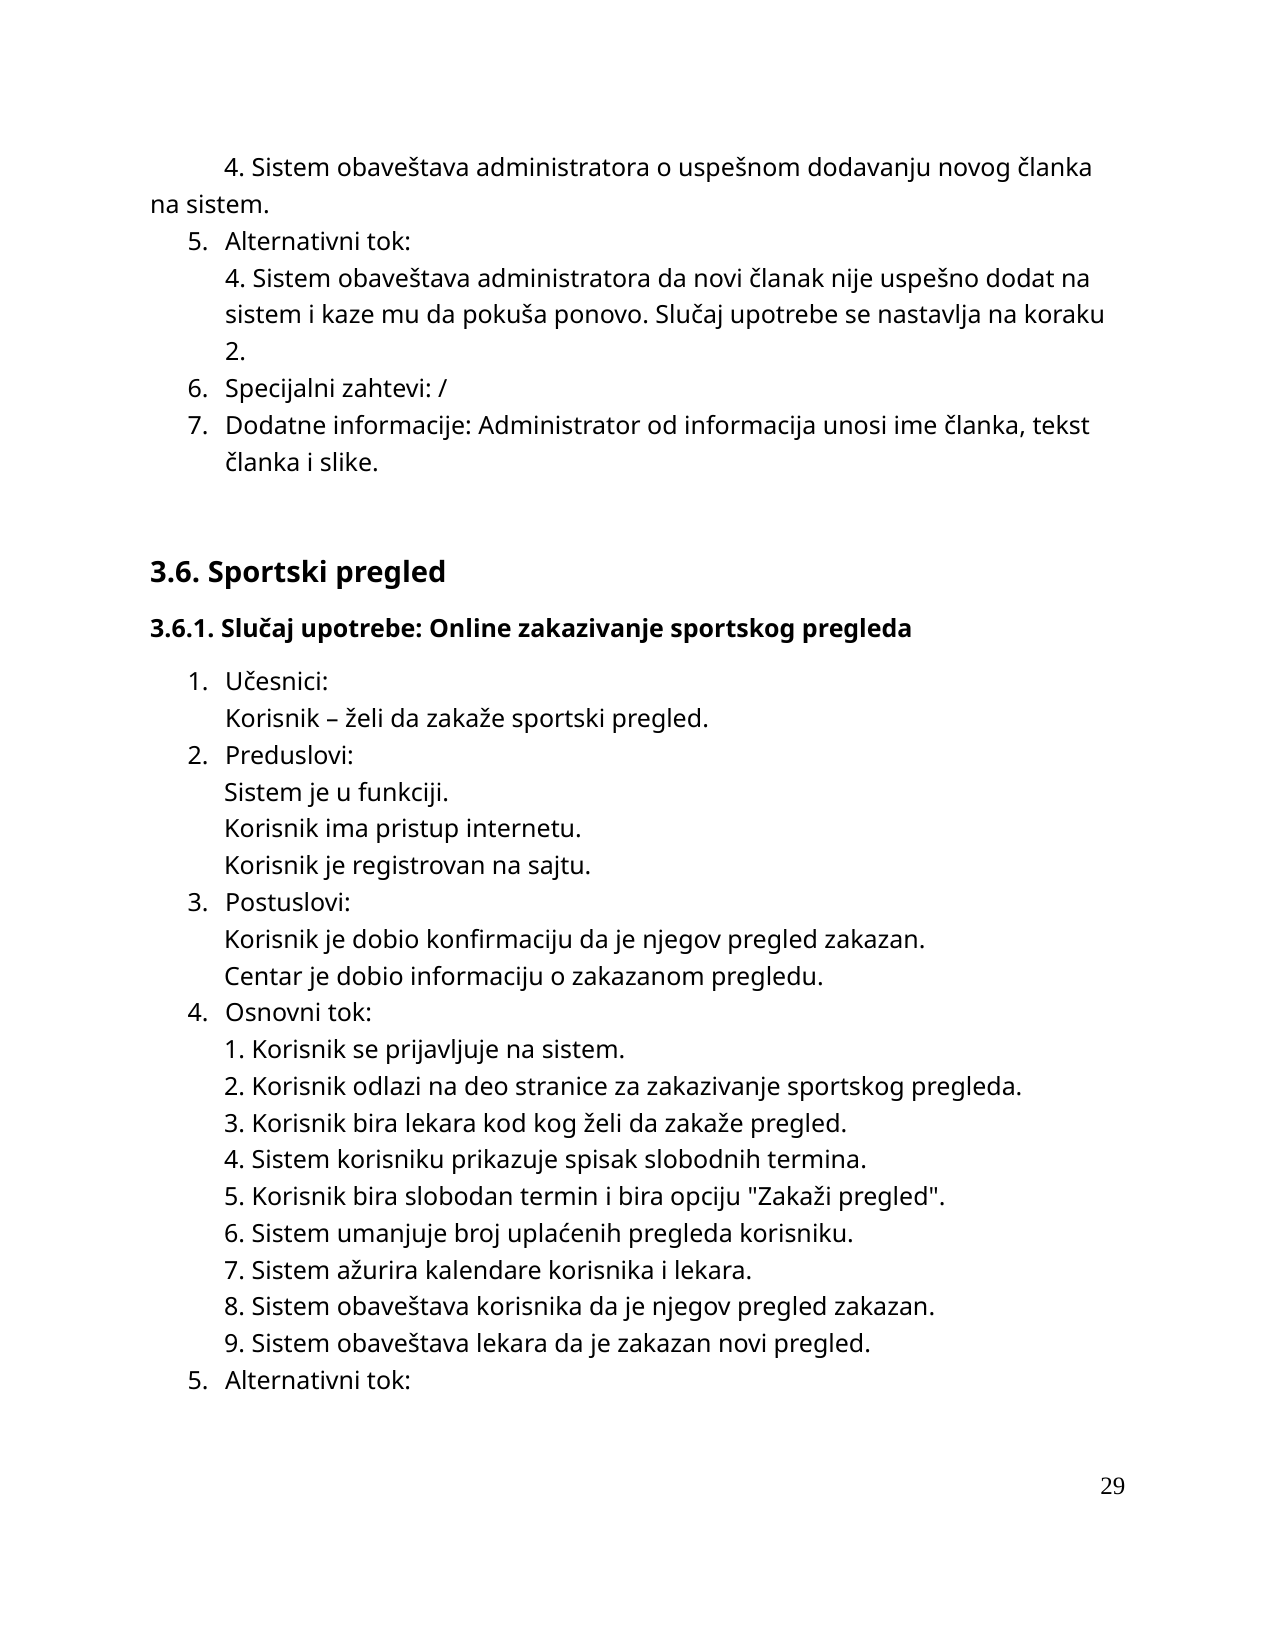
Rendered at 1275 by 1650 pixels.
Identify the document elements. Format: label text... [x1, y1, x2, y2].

text 8. Sistem obaveštava korisnika da je njegov pregled zakazan. [150, 1289, 1125, 1323]
text Korisnik je registrovan na sajtu. [150, 848, 1125, 882]
list Korisnik – želi da zakaže sportski pregled. [225, 701, 1125, 735]
text 7. Sistem ažurira kalendare korisnika i lekara. [150, 1252, 1125, 1286]
text 2. Korisnik odlazi na deo stranice za zakazivanje sportskog pregleda. [150, 1068, 1125, 1102]
text 4. Sistem korisniku prikazuje spisak slobodnih termina. [150, 1142, 1125, 1176]
list Dodatne informacije: Administrator od informacija unosi ime članka, tekst članka i slike. [187, 407, 1125, 478]
list Preduslovi: [187, 737, 1125, 772]
list Alternativni tok: [187, 223, 1125, 258]
list Specijalni zahtevi: / [187, 371, 1125, 405]
text 3.6. Sportski pregled [150, 551, 1125, 591]
text Sistem je u funkciji. [150, 774, 1125, 808]
list Učesnici: [187, 664, 1125, 698]
list Alternativni tok: [187, 1363, 1125, 1397]
text 4. Sistem obaveštava administratora o uspešnom dodavanju novog članka na sistem. [150, 150, 1125, 221]
text 6. Sistem umanjuje broj uplaćenih pregleda korisniku. [150, 1216, 1125, 1249]
text Korisnik je dobio konfirmaciju da je njegov pregled zakazan. [150, 921, 1125, 955]
list Osnovni tok: [187, 995, 1125, 1029]
text 3. Korisnik bira lekara kod kog želi da zakaže pregled. [150, 1105, 1125, 1139]
text 5. Korisnik bira slobodan termin i bira opciju "Zakaži pregled". [150, 1179, 1125, 1213]
text Centar je dobio informaciju o zakazanom pregledu. [150, 958, 1125, 992]
list 4. Sistem obaveštava administratora da novi članak nije uspešno dodat na sistem i kaze mu da pokuša ponovo. Slučaj upotrebe se nastavlja na koraku 2. [225, 260, 1125, 368]
text 1. Korisnik se prijavljuje na sistem. [150, 1032, 1125, 1066]
list Postuslovi: [187, 884, 1125, 919]
text 3.6.1. Slučaj upotrebe: Online zakazivanje sportskog pregleda [150, 611, 1125, 644]
text 9. Sistem obaveštava lekara da je zakazan novi pregled. [150, 1326, 1125, 1360]
text Korisnik ima pristup internetu. [150, 811, 1125, 845]
